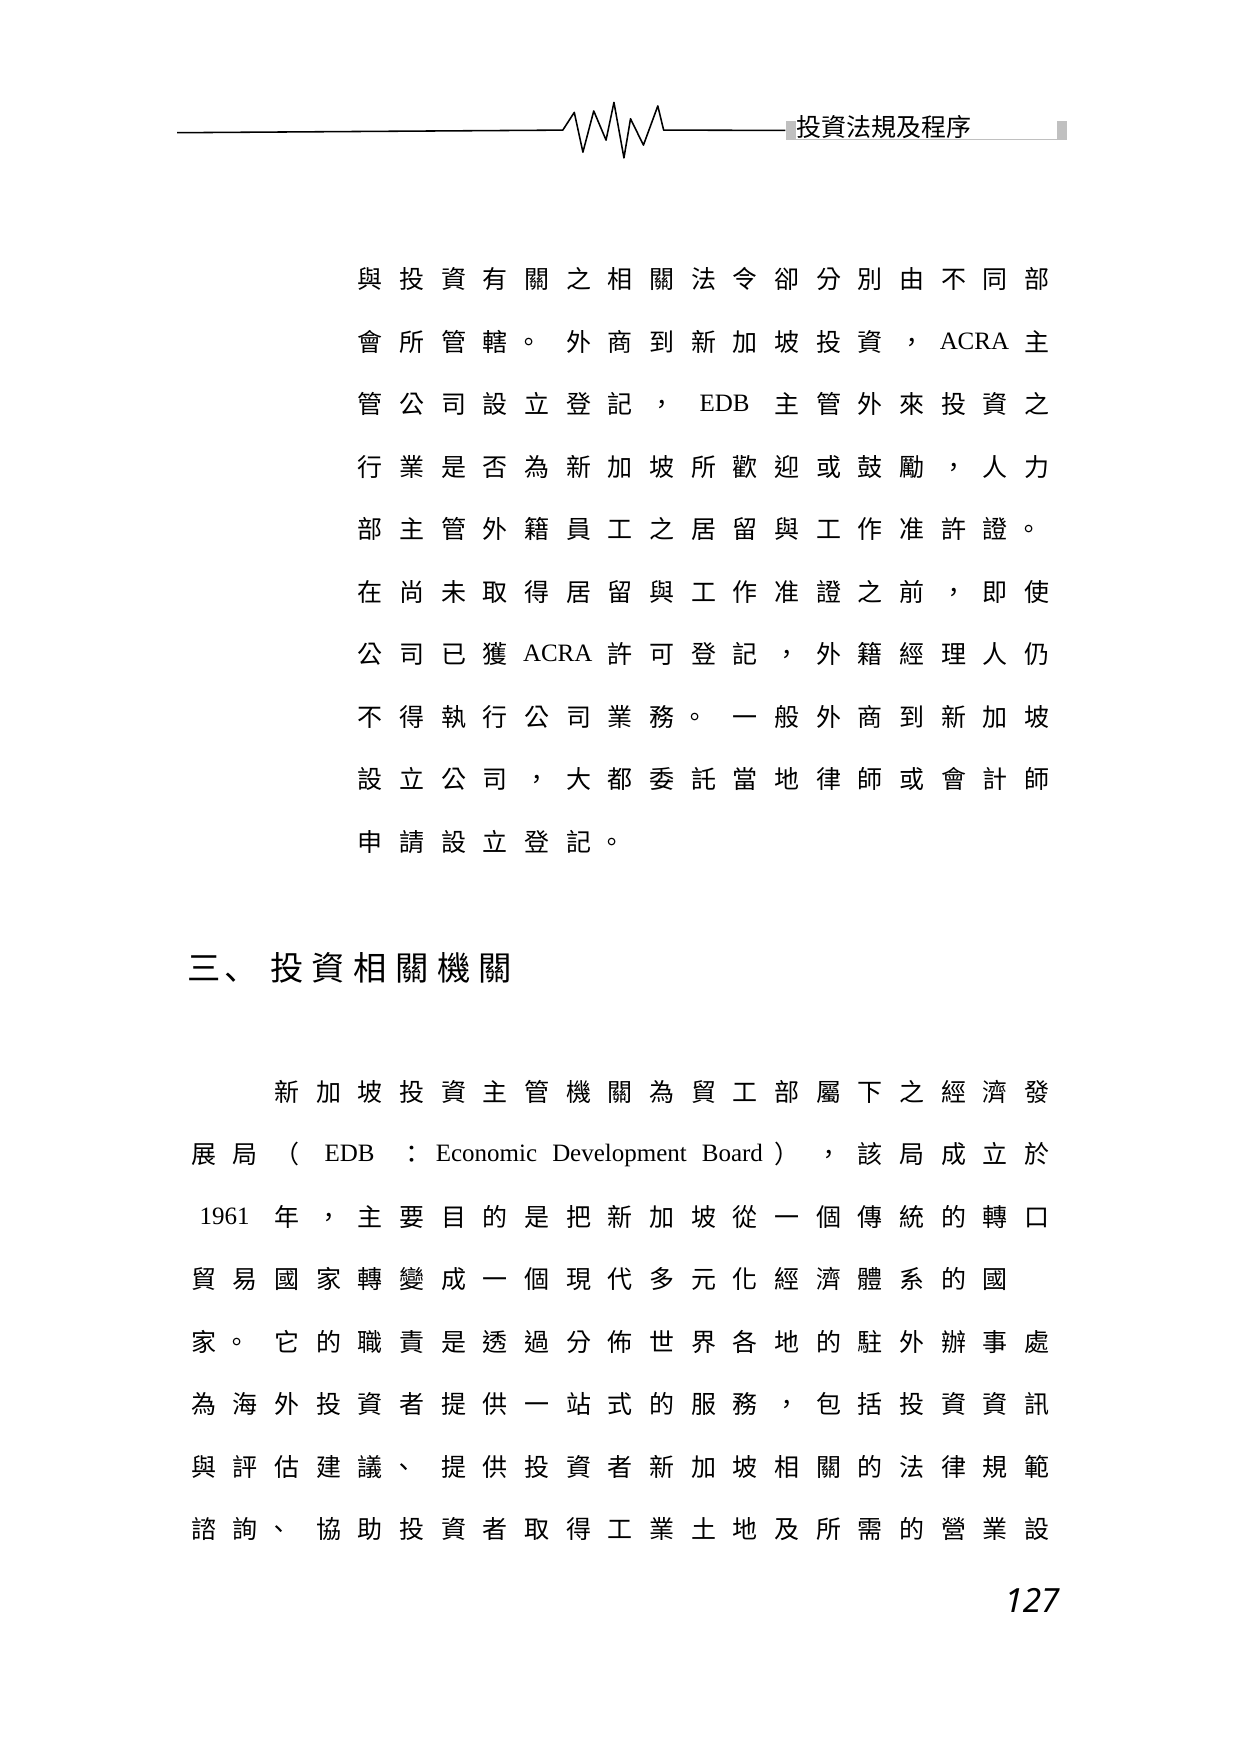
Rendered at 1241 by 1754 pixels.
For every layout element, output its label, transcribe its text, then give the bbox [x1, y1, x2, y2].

text 與投資有關之相關法令卻分別由不同部會所管轄。外商到新加坡投資，ACRA主管公司設立登記，EDB主管外來投資之行業是否為新加坡所歡迎或鼓勵，人力部主管外籍員工之居留與工作准許證。在尚未取得居留與工作准證之前，即使公司已獲ACRA許可登記，外籍經理人仍不得執行公司業務。一般外商到新加坡設立公司，大都委託當地律師或會計師申請設立登記。 [281, 236, 1058, 861]
text 新加坡投資主管機關為貿工部屬下之經濟發展局（EDB：Economic Development Board），該局成立於1961年，主要目的是把新加坡從一個傳統的轉口貿易國家轉變成一個現代多元化經濟體系的國家。它的職責是透過分佈世界各地的駐外辦事處為海外投資者提供一站式的服務，包括投資資訊與評估建議、提供投資者新加坡相關的法律規範諮詢、協助投資者取得工業土地及所需的營業設 [183, 1049, 1058, 1549]
text 三、投資相關機關 [183, 924, 1058, 986]
